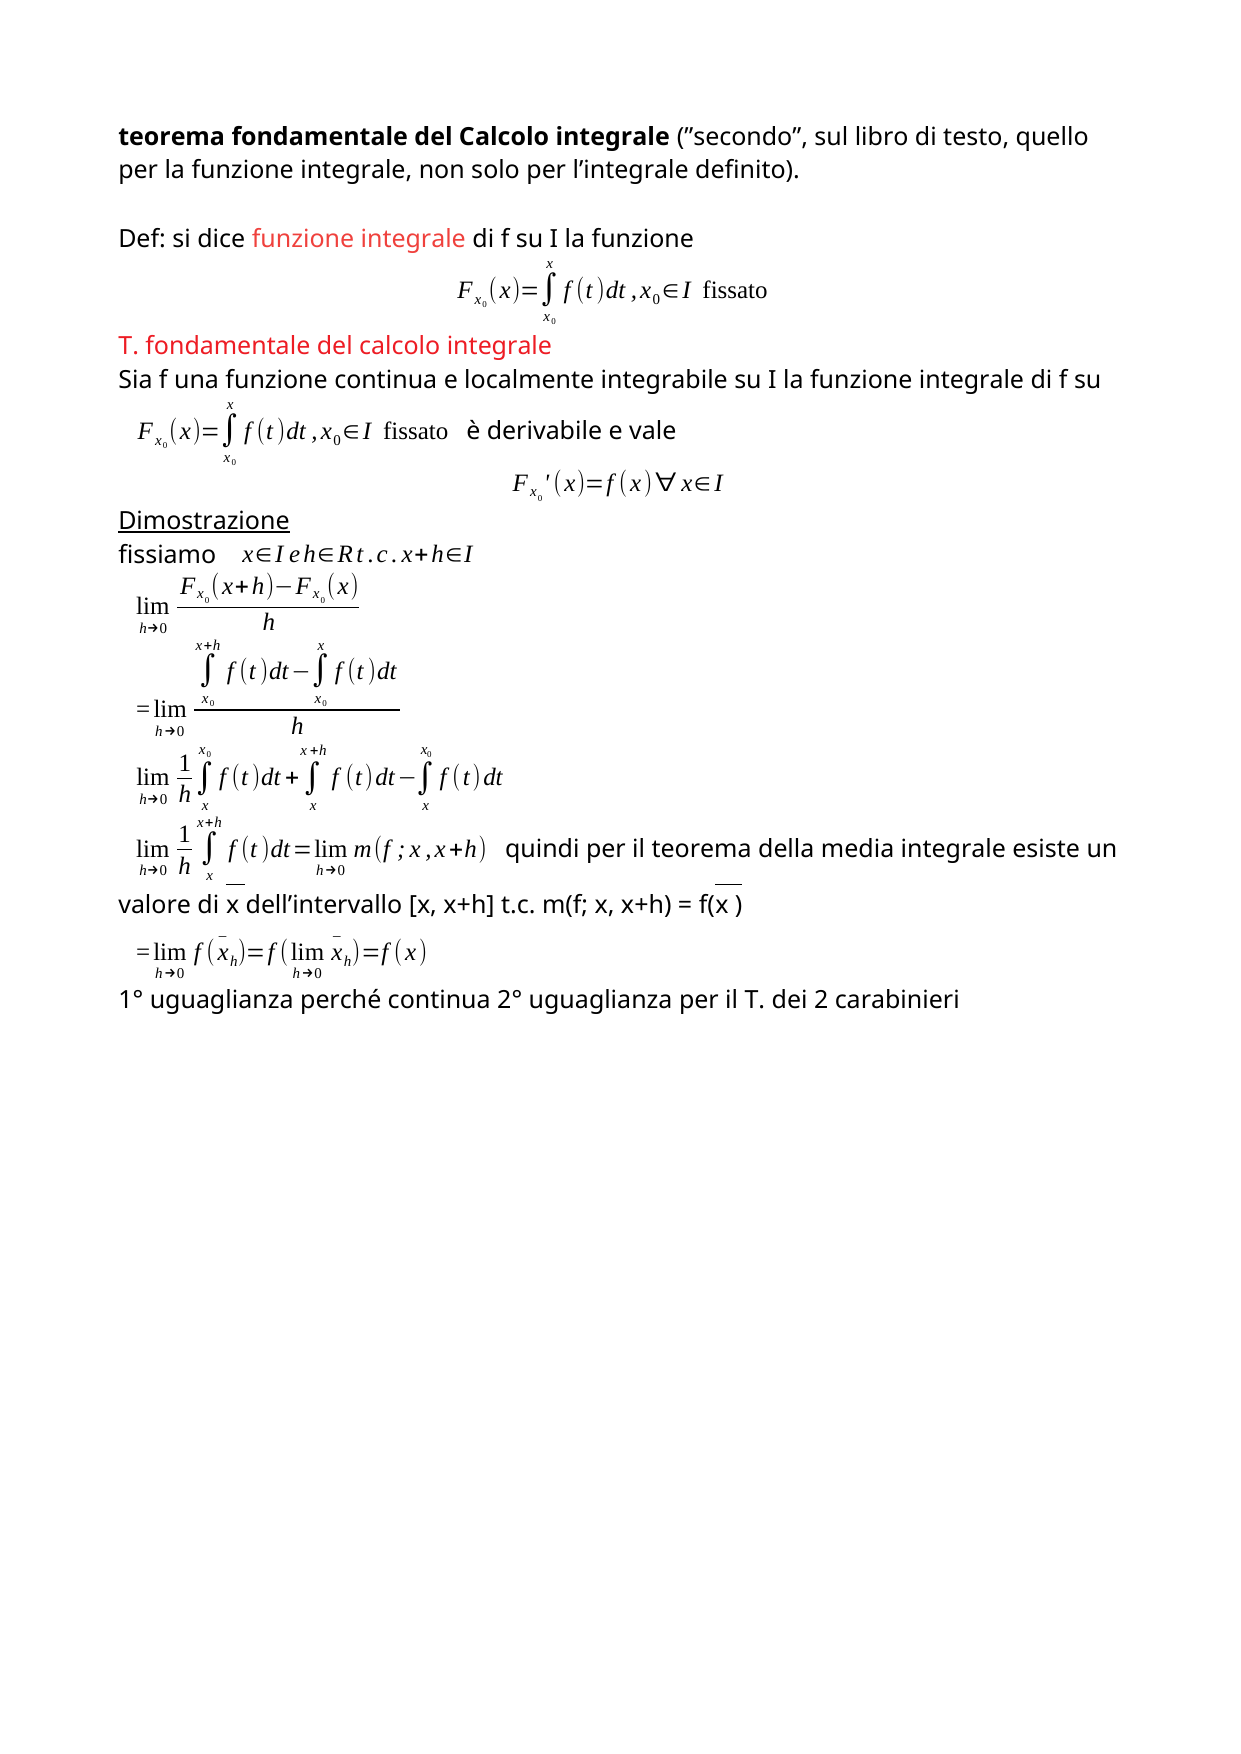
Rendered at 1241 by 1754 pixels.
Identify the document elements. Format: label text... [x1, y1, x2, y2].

text T. fondamentale del calcolo integrale [118, 327, 1122, 361]
text 1° uguaglianza perché continua 2° uguaglianza per il T. dei 2 carabinieri [118, 982, 1122, 1016]
text Sia f una funzione continua e localmente integrabile su I la funzione integrale di f su è derivabile e vale [118, 361, 1122, 468]
text Def: si dice funzione integrale di f su I la funzione [118, 220, 1122, 254]
text quindi per il teorema della media integrale esiste un valore di x dell’intervallo [x, x+h] t.c. m(f; x, x+h) = f(x ) [118, 813, 1122, 921]
text fissiamo [118, 537, 1122, 571]
text teorema fondamentale del Calcolo integrale (”secondo”, sul libro di testo, quello per la funzione integrale, non solo per l’integrale definito). [118, 118, 1122, 186]
text Dimostrazione [118, 502, 1122, 537]
